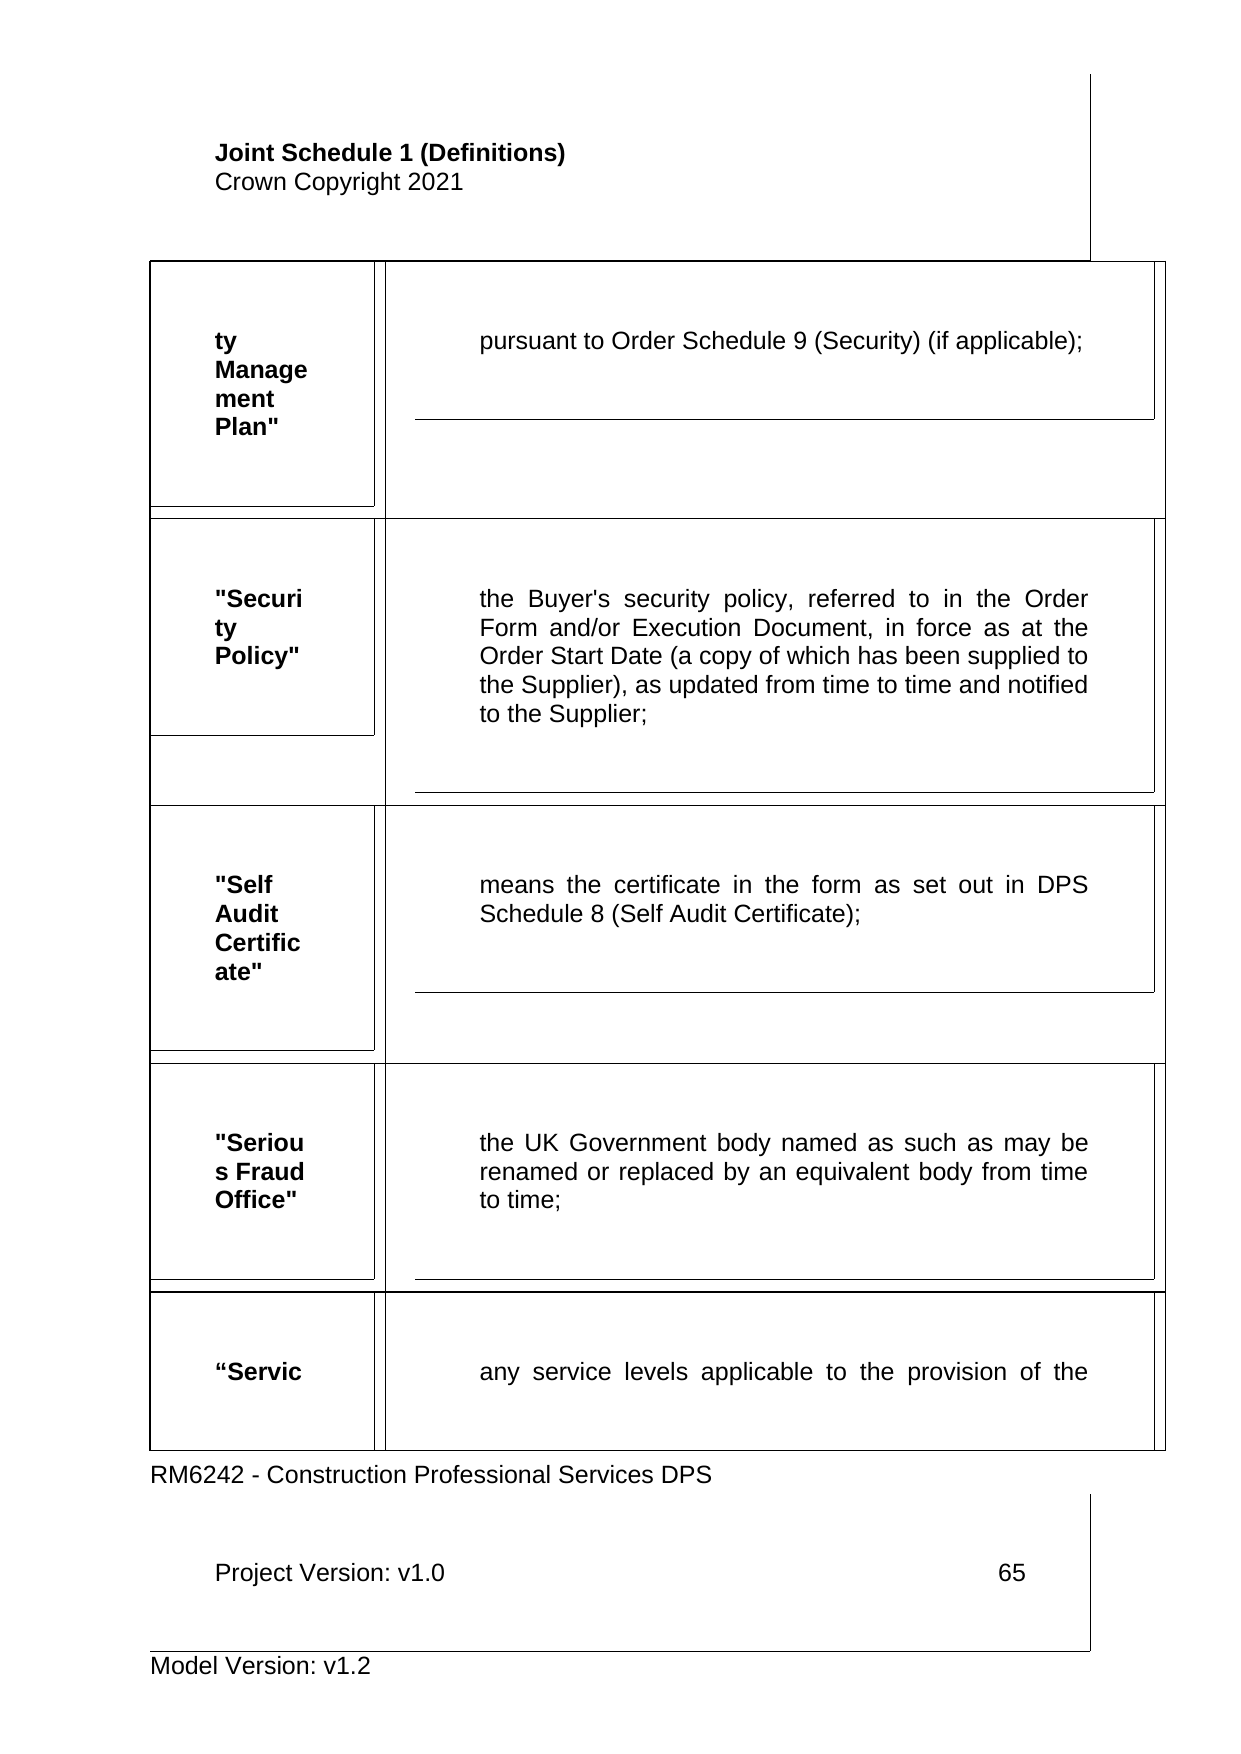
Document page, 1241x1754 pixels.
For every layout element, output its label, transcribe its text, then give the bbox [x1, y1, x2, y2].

table_cell means the certificate in the form as set out in DPS Schedule 8 (Self Audit Certificate); [386, 806, 1165, 1062]
table_cell "Serious Fraud Office" [151, 1064, 385, 1291]
table_cell "Self Audit Certificate" [151, 806, 385, 1062]
table_cell the UK Government body named as such as may be renamed or replaced by an equivalent body from time to time; [386, 1064, 1165, 1291]
table_cell ty Management Plan" [151, 262, 385, 518]
table_cell any service levels applicable to the provision of the [386, 1293, 1154, 1450]
table_cell “Servic [151, 1293, 374, 1450]
table_cell [375, 1293, 385, 1450]
table_cell "Security Policy" [151, 519, 385, 805]
table_cell pursuant to Order Schedule 9 (Security) (if applicable); [386, 262, 1165, 518]
table_cell the Buyer's security policy, referred to in the Order Form and/or Execution Document, in force as at the Order Start Date (a copy of which has been supplied to the Supplier), as updated from time to time and notified to the Supplier; [386, 519, 1165, 805]
